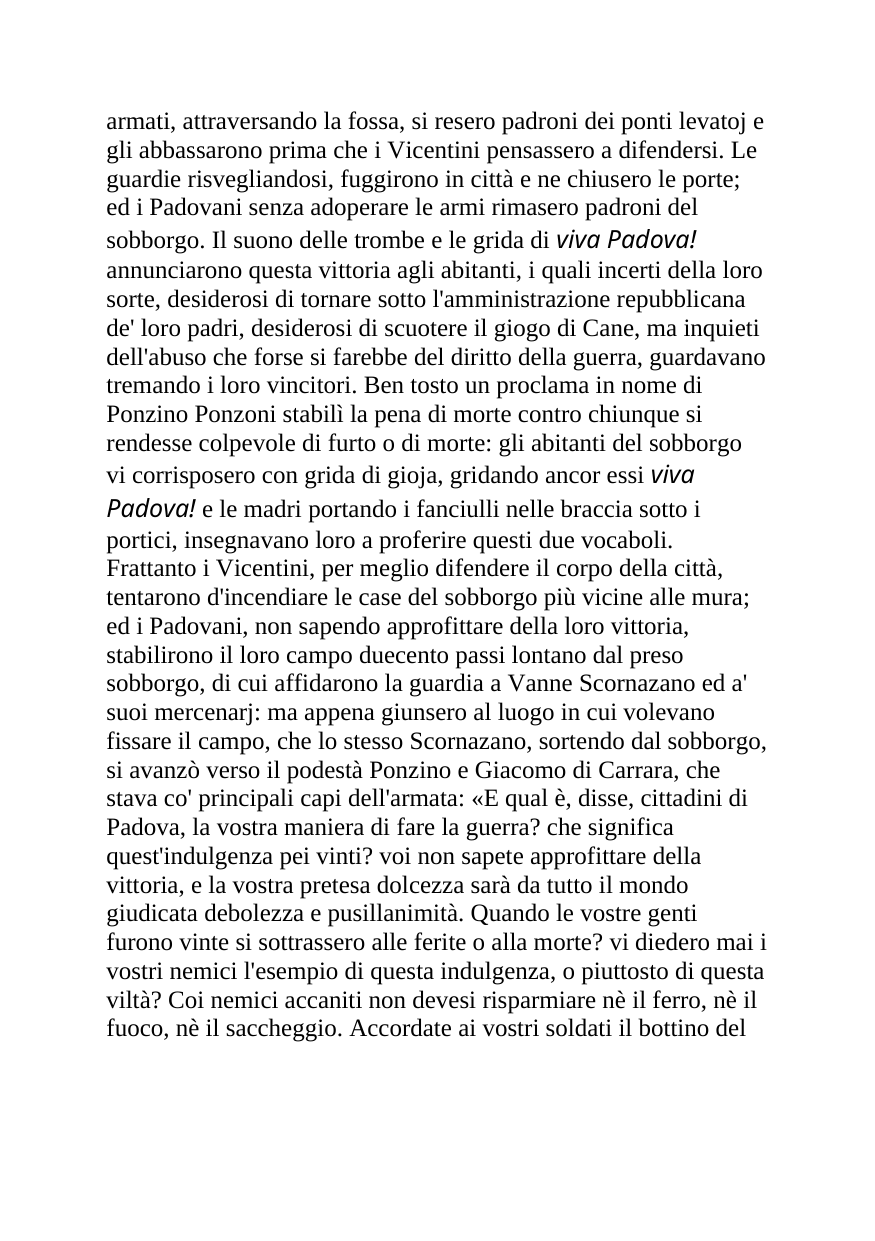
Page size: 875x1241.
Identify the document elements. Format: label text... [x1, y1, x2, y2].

text armati, attraversando la fossa, si resero padroni dei ponti levatoj e gli abbassarono prima che i Vicentini pensassero a difendersi. Le guardie risvegliandosi, fuggirono in città e ne chiusero le porte; ed i Padovani senza adoperare le armi rimasero padroni del sobborgo. Il suono delle trombe e le grida di viva Padova! annunciarono questa vittoria agli abitanti, i quali incerti della loro sorte, desiderosi di tornare sotto l'amministrazione repubblicana de' loro padri, desiderosi di scuotere il giogo di Cane, ma inquieti dell'abuso che forse si farebbe del diritto della guerra, guardavano tremando i loro vincitori. Ben tosto un proclama in nome di Ponzino Ponzoni stabilì la pena di morte contro chiunque si rendesse colpevole di furto o di morte: gli abitanti del sobborgo vi corrisposero con grida di gioja, gridando ancor essi viva Padova! e le madri portando i fanciulli nelle braccia sotto i portici, insegnavano loro a proferire questi due vocaboli. [106, 106, 768, 553]
text Frattanto i Vicentini, per meglio difendere il corpo della città, tentarono d'incendiare le case del sobborgo più vicine alle mura; ed i Padovani, non sapendo approfittare della loro vittoria, stabilirono il loro campo duecento passi lontano dal preso sobborgo, di cui affidarono la guardia a Vanne Scornazano ed a' suoi mercenarj: ma appena giunsero al luogo in cui volevano fissare il campo, che lo stesso Scornazano, sortendo dal sobborgo, si avanzò verso il podestà Ponzino e Giacomo di Carrara, che stava co' principali capi dell'armata: «E qual è, disse, cittadini di Padova, la vostra maniera di fare la guerra? che significa quest'indulgenza pei vinti? voi non sapete approfittare della vittoria, e la vostra pretesa dolcezza sarà da tutto il mondo giudicata debolezza e pusillanimità. Quando le vostre genti furono vinte si sottrassero alle ferite o alla morte? vi diedero mai i vostri nemici l'esempio di questa indulgenza, o piuttosto di questa viltà? Coi nemici accaniti non devesi risparmiare nè il ferro, nè il fuoco, nè il saccheggio. Accordate ai vostri soldati il bottino del [106, 553, 768, 1042]
